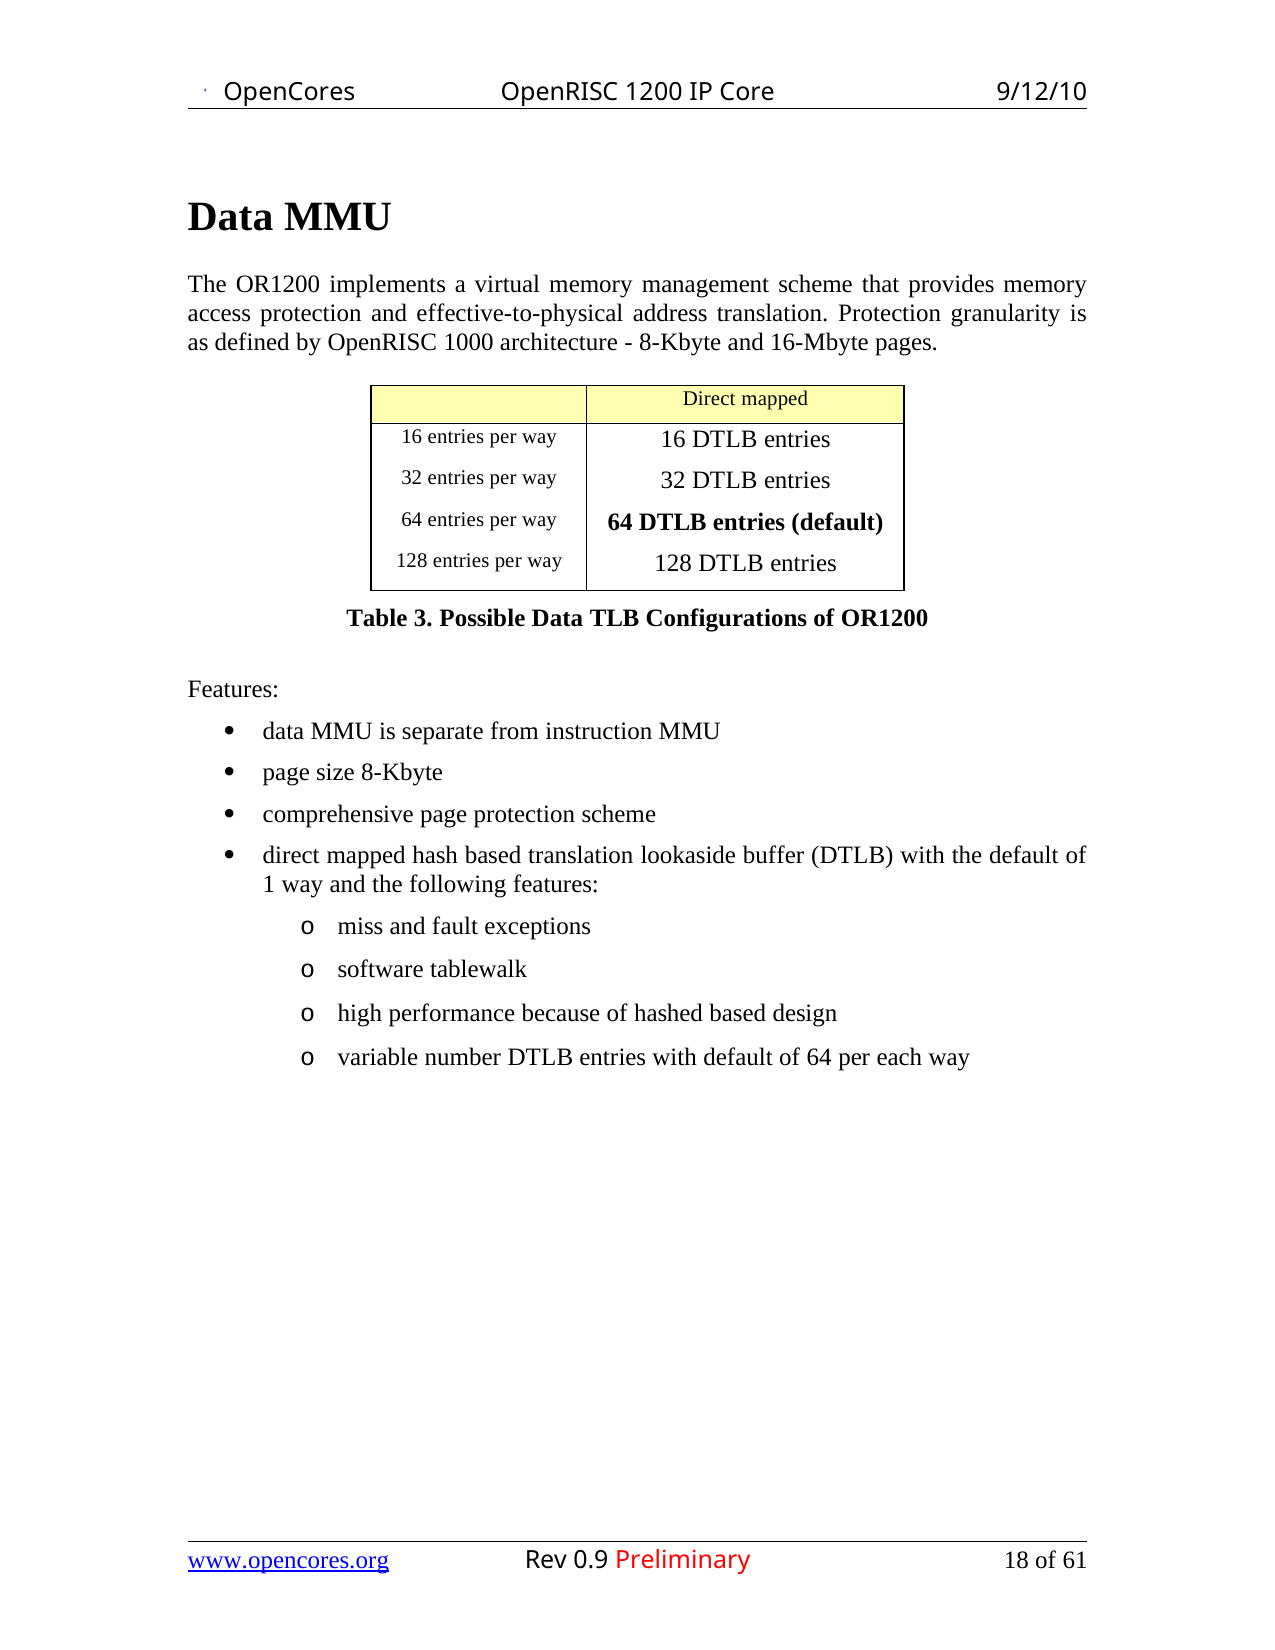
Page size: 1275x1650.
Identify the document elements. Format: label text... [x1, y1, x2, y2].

text Features: [187, 674, 1087, 703]
list direct mapped hash based translation lookaside buffer (DTLB) with the default of 1 way and the following features: [225, 840, 1087, 898]
table_cell 16 entries per way [372, 424, 586, 465]
text Table 3. Possible Data TLB Configurations of OR1200 [187, 603, 1087, 632]
table_cell 128 entries per way [372, 548, 586, 590]
list variable number DTLB entries with default of 64 per each way [300, 1041, 1087, 1072]
table_cell 16 DTLB entries [587, 424, 903, 465]
list software tablewalk [300, 954, 1087, 985]
list data MMU is separate from instruction MMU [225, 716, 1087, 744]
table_cell 32 entries per way [372, 465, 586, 507]
table_cell 32 DTLB entries [587, 465, 903, 507]
list page size 8-Kbyte [225, 757, 1087, 786]
list comprehensive page protection scheme [225, 799, 1087, 828]
table_header [372, 386, 586, 422]
subtitle Data MMU [187, 192, 1087, 239]
table_cell 64 entries per way [372, 507, 586, 548]
list miss and fault exceptions [300, 911, 1087, 942]
table_cell 64 DTLB entries (default) [587, 507, 903, 548]
text The OR1200 implements a virtual memory management scheme that provides memory access protection and effective-to-physical address translation. Protection granularity is as defined by OpenRISC 1000 architecture - 8-Kbyte and 16-Mbyte pages. [187, 269, 1087, 356]
table_cell 128 DTLB entries [587, 548, 903, 590]
list high performance because of hashed based design [300, 998, 1087, 1029]
table_header Direct mapped [587, 386, 903, 422]
